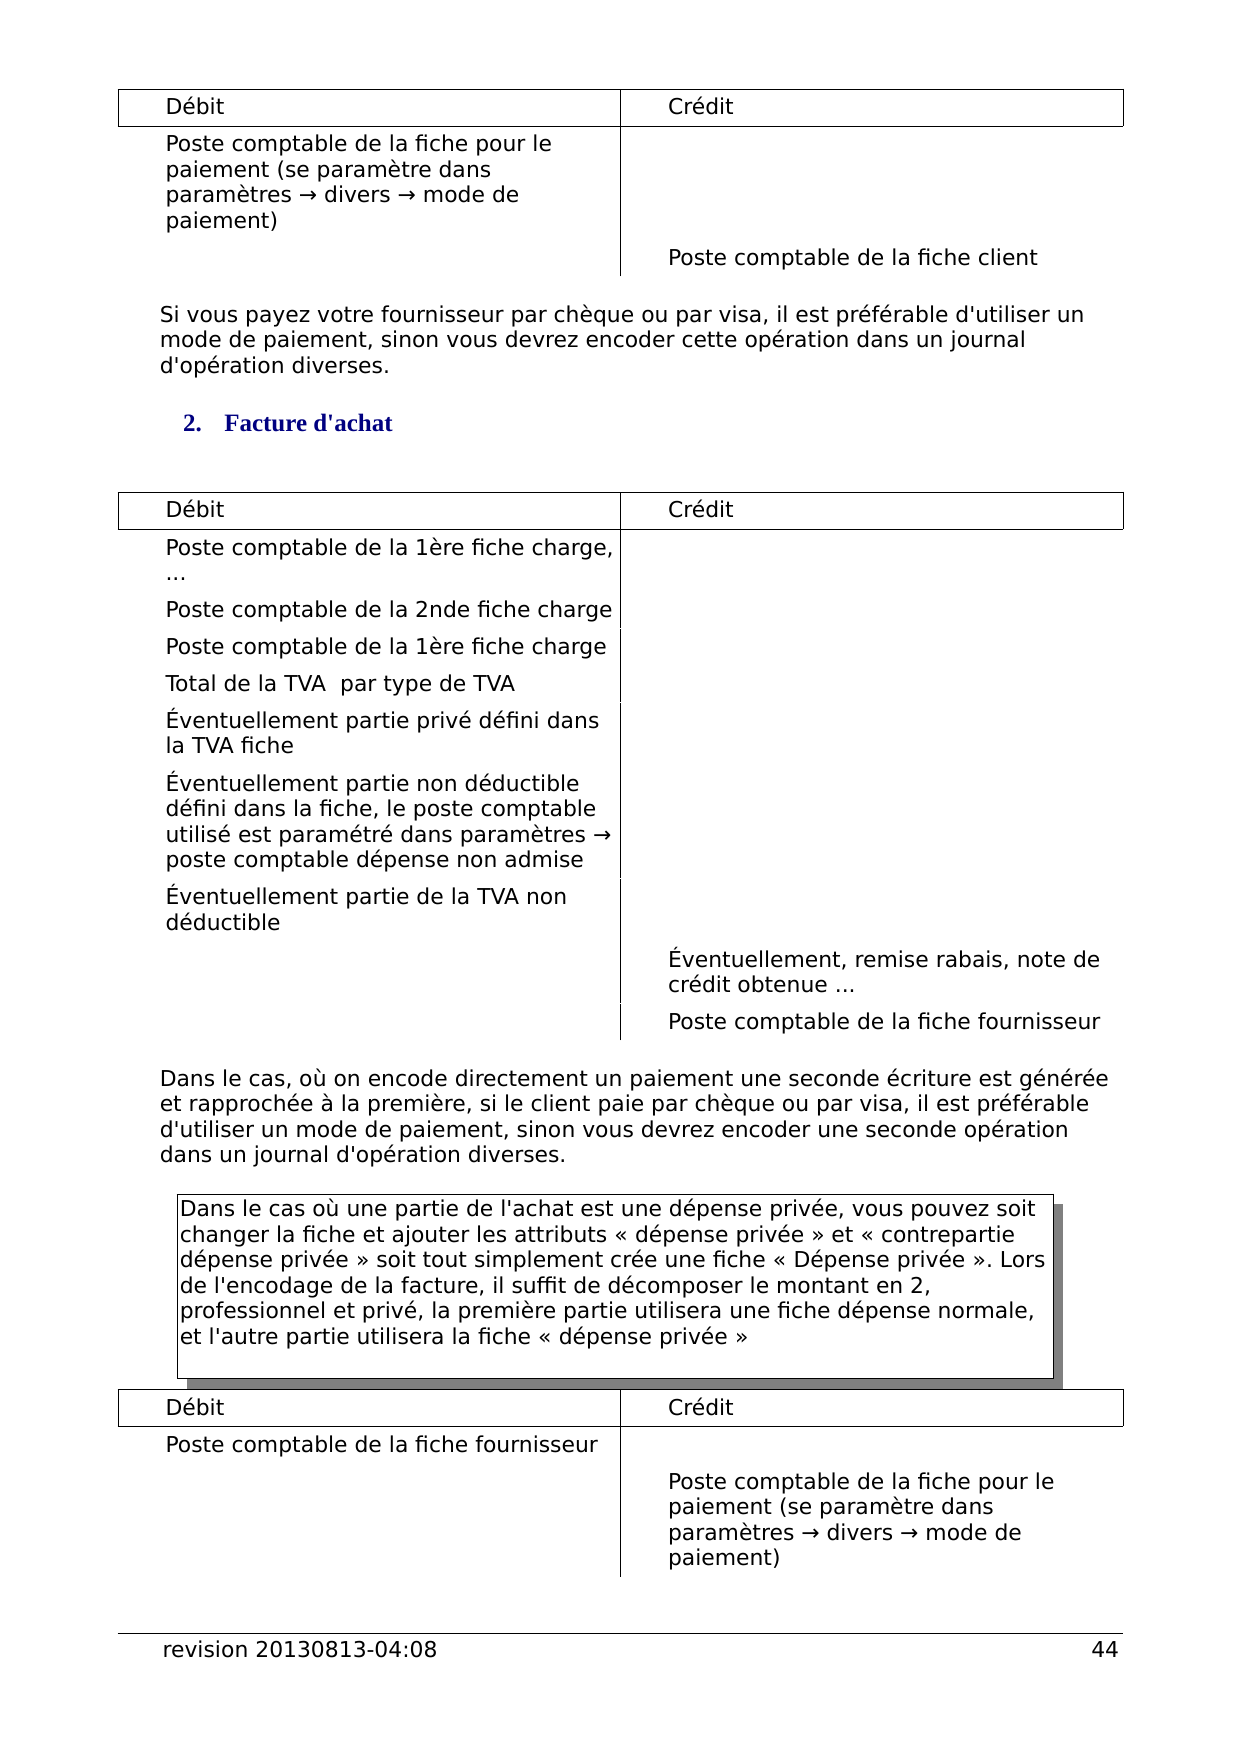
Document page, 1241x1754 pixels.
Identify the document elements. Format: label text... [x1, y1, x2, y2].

table_cell [621, 665, 1123, 702]
table_cell Poste comptable de la fiche client [621, 239, 1123, 276]
table_header Crédit [621, 1390, 1123, 1426]
table_cell [621, 1427, 1123, 1463]
table_header Débit [119, 493, 620, 529]
table_cell Éventuellement partie non déductible défini dans la fiche, le poste comptable utilisé est paramétré dans paramètres → poste comptable dépense non admise [118, 765, 620, 878]
table_header Crédit [621, 493, 1123, 529]
table_header Crédit [621, 90, 1123, 126]
table_cell [118, 941, 620, 1003]
table_cell [118, 1463, 620, 1577]
table_cell Éventuellement partie privé défini dans la TVA fiche [118, 703, 620, 765]
table_cell Poste comptable de la fiche fournisseur [118, 1427, 620, 1463]
table_cell [118, 1004, 620, 1040]
table_cell Poste comptable de la fiche pour le paiement (se paramètre dans paramètres → divers → mode de paiement) [621, 1463, 1123, 1577]
subtitle Facture d'achat [177, 408, 1123, 437]
table_cell Poste comptable de la 1ère fiche charge, ... [118, 530, 620, 591]
table_cell Poste comptable de la 1ère fiche charge [118, 629, 620, 665]
table_header Débit [119, 1390, 620, 1426]
table_cell Poste comptable de la 2nde fiche charge [118, 591, 620, 628]
table_cell Poste comptable de la fiche fournisseur [621, 1004, 1123, 1040]
table_cell [621, 879, 1123, 941]
table_cell [621, 591, 1123, 628]
text Dans le cas où une partie de l'achat est une dépense privée, vous pouvez soit changer la fiche et ajouter les attributs « dépense privée » et « contrepartie dépense privée » soit tout simplement crée une fiche « Dépense privée ». Lors de l'encodage de la facture, il suffit de décomposer le montant en 2, professionnel et privé, la première partie utilisera une fiche dépense normale, et l'autre partie utilisera la fiche « dépense privée » [178, 1195, 1053, 1350]
table_cell [621, 703, 1123, 765]
table_cell [118, 239, 620, 276]
table_cell Éventuellement partie de la TVA non déductible [118, 879, 620, 941]
table_cell [621, 629, 1123, 665]
text Dans le cas, où on encode directement un paiement une seconde écriture est générée et rapprochée à la première, si le client paie par chèque ou par visa, il est préférable d'utiliser un mode de paiement, sinon vous devrez encoder une seconde opération dans un journal d'opération diverses. [159, 1066, 1123, 1168]
table_cell Poste comptable de la fiche pour le paiement (se paramètre dans paramètres → divers → mode de paiement) [118, 127, 620, 239]
table_cell Éventuellement, remise rabais, note de crédit obtenue ... [621, 941, 1123, 1003]
table_cell [621, 765, 1123, 878]
table_header Débit [119, 90, 620, 126]
table_cell [621, 127, 1123, 239]
text Si vous payez votre fournisseur par chèque ou par visa, il est préférable d'utiliser un mode de paiement, sinon vous devrez encoder cette opération dans un journal d'opération diverses. [159, 302, 1123, 378]
table_cell [621, 530, 1123, 591]
table_cell Total de la TVA par type de TVA [118, 665, 620, 702]
